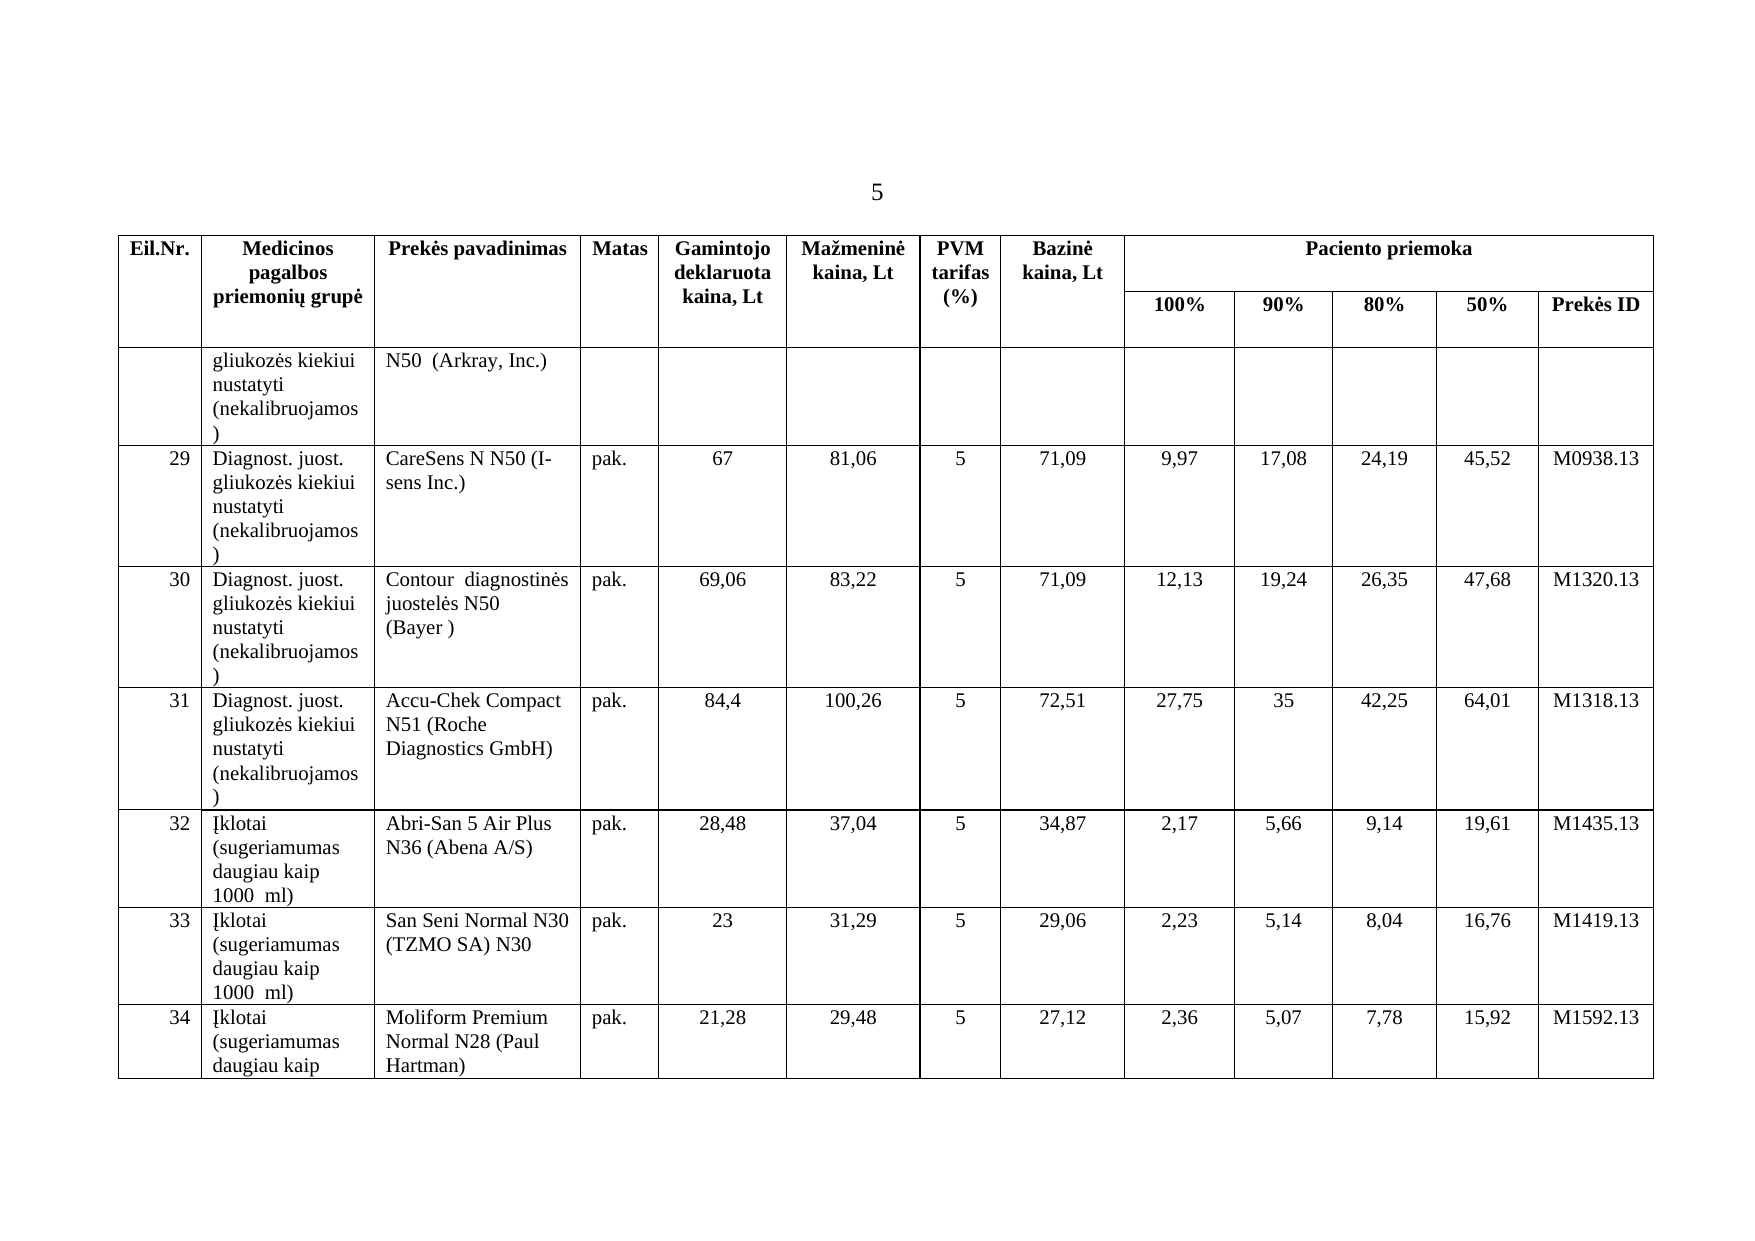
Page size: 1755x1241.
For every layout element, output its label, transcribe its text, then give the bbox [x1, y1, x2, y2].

table_cell 26,35 [1333, 567, 1436, 687]
table_cell Diagnost. juost. gliukozės kiekiui nustatyti (nekalibruojamos) [202, 688, 374, 808]
table_cell 27,12 [1001, 1005, 1124, 1077]
table_cell gliukozės kiekiui nustatyti (nekalibruojamos) [202, 348, 374, 444]
table_cell Diagnost. juost. gliukozės kiekiui nustatyti (nekalibruojamos) [202, 446, 374, 566]
table_cell [119, 348, 201, 444]
table_header PVM tarifas (%) [921, 236, 1000, 347]
table_cell 21,28 [659, 1005, 786, 1077]
table_cell 5 [921, 908, 1000, 1004]
table_cell 2,36 [1125, 1005, 1234, 1077]
table_cell [1539, 348, 1653, 444]
table_cell 34,87 [1001, 811, 1124, 907]
table_cell [787, 348, 919, 444]
table_cell 5 [921, 567, 1000, 687]
table_cell 29,06 [1001, 908, 1124, 1004]
table_cell 81,06 [787, 446, 919, 566]
table_cell 47,68 [1437, 567, 1538, 687]
table_cell 5 [921, 811, 1000, 907]
table_cell pak. [581, 688, 658, 808]
table_cell Įklotai (sugeriamumas daugiau kaip 1000 ml) [202, 908, 374, 1004]
table_header Matas [581, 236, 658, 347]
table_cell 28,48 [659, 811, 786, 907]
table_cell [581, 348, 658, 444]
table_cell M1320.13 [1539, 567, 1653, 687]
table_cell 90% [1235, 292, 1332, 347]
table_cell [921, 348, 1000, 444]
table_cell 32 [119, 810, 201, 907]
table_cell 23 [659, 908, 786, 1004]
table_cell pak. [581, 1005, 658, 1077]
table_cell [1333, 348, 1436, 444]
table_cell 29,48 [787, 1005, 919, 1077]
table_cell 5 [921, 446, 1000, 566]
table_cell Moliform Premium Normal N28 (Paul Hartman) [375, 1005, 580, 1077]
table_cell 72,51 [1001, 688, 1124, 808]
table_cell 35 [1235, 688, 1332, 808]
table_cell 17,08 [1235, 446, 1332, 566]
table_header Paciento priemoka [1125, 236, 1653, 291]
table_header Mažmeninė kaina, Lt [787, 236, 919, 347]
table_cell 5 [921, 688, 1000, 808]
table_cell 100% [1125, 292, 1234, 347]
table_cell 37,04 [787, 811, 919, 907]
table_cell 19,24 [1235, 567, 1332, 687]
table_cell pak. [581, 908, 658, 1004]
table_cell 31,29 [787, 908, 919, 1004]
table_cell [1235, 348, 1332, 444]
table_cell 30 [119, 567, 201, 687]
table_cell 83,22 [787, 567, 919, 687]
table_cell 71,09 [1001, 567, 1124, 687]
table_cell 2,17 [1125, 811, 1234, 907]
table_cell M1592.13 [1539, 1005, 1653, 1077]
table_cell Abri-San 5 Air Plus N36 (Abena A/S) [375, 811, 580, 907]
table_cell Įklotai (sugeriamumas daugiau kaip [202, 1005, 374, 1077]
table_cell [659, 348, 786, 444]
table_header Bazinė kaina, Lt [1001, 236, 1124, 347]
table_cell 67 [659, 446, 786, 566]
table_cell 84,4 [659, 688, 786, 808]
table_cell 15,92 [1437, 1005, 1538, 1077]
table_cell 64,01 [1437, 688, 1538, 808]
table_cell 2,23 [1125, 908, 1234, 1004]
table_cell M0938.13 [1539, 446, 1653, 566]
table_cell [1437, 348, 1538, 444]
table_cell CareSens N N50 (I-sens Inc.) [375, 446, 580, 566]
table_cell 42,25 [1333, 688, 1436, 808]
table_cell [1001, 348, 1124, 444]
table_cell San Seni Normal N30 (TZMO SA) N30 [375, 908, 580, 1004]
table_cell 24,19 [1333, 446, 1436, 566]
table_cell N50 (Arkray, Inc.) [375, 348, 580, 444]
table_cell pak. [581, 811, 658, 907]
table_cell 31 [119, 688, 201, 808]
table_cell 16,76 [1437, 908, 1538, 1004]
table_cell 100,26 [787, 688, 919, 808]
table_cell [1125, 348, 1234, 444]
table_cell 33 [119, 908, 201, 1004]
table_cell 45,52 [1437, 446, 1538, 566]
table_cell Contour diagnostinės juostelės N50 (Bayer ) [375, 567, 580, 687]
table_cell 71,09 [1001, 446, 1124, 566]
table_cell Accu-Chek Compact N51 (Roche Diagnostics GmbH) [375, 688, 580, 808]
table_cell 5,07 [1235, 1005, 1332, 1077]
table_cell 5,14 [1235, 908, 1332, 1004]
table_cell pak. [581, 446, 658, 566]
table_cell 19,61 [1437, 811, 1538, 907]
table_cell 27,75 [1125, 688, 1234, 808]
table_cell 80% [1333, 292, 1436, 347]
table_cell M1419.13 [1539, 908, 1653, 1004]
table_header Eil.Nr. [119, 236, 201, 347]
table_cell pak. [581, 567, 658, 687]
table_cell 9,97 [1125, 446, 1234, 566]
table_cell 29 [119, 446, 201, 566]
table_cell 7,78 [1333, 1005, 1436, 1077]
table_cell Diagnost. juost. gliukozės kiekiui nustatyti (nekalibruojamos) [202, 567, 374, 687]
table_cell Prekės ID [1539, 292, 1653, 347]
table_cell 9,14 [1333, 811, 1436, 907]
table_cell 12,13 [1125, 567, 1234, 687]
table_cell 34 [119, 1005, 201, 1077]
table_cell 50% [1437, 292, 1538, 347]
table_cell 8,04 [1333, 908, 1436, 1004]
table_header Medicinos pagalbos priemonių grupė [202, 236, 374, 347]
table_cell Įklotai (sugeriamumas daugiau kaip 1000 ml) [202, 811, 374, 907]
table_cell M1435.13 [1539, 811, 1653, 907]
table_header Prekės pavadinimas [375, 236, 580, 347]
table_header Gamintojo deklaruota kaina, Lt [659, 236, 786, 347]
table_cell M1318.13 [1539, 688, 1653, 808]
table_cell 5,66 [1235, 811, 1332, 907]
table_cell 69,06 [659, 567, 786, 687]
table_cell 5 [921, 1005, 1000, 1077]
